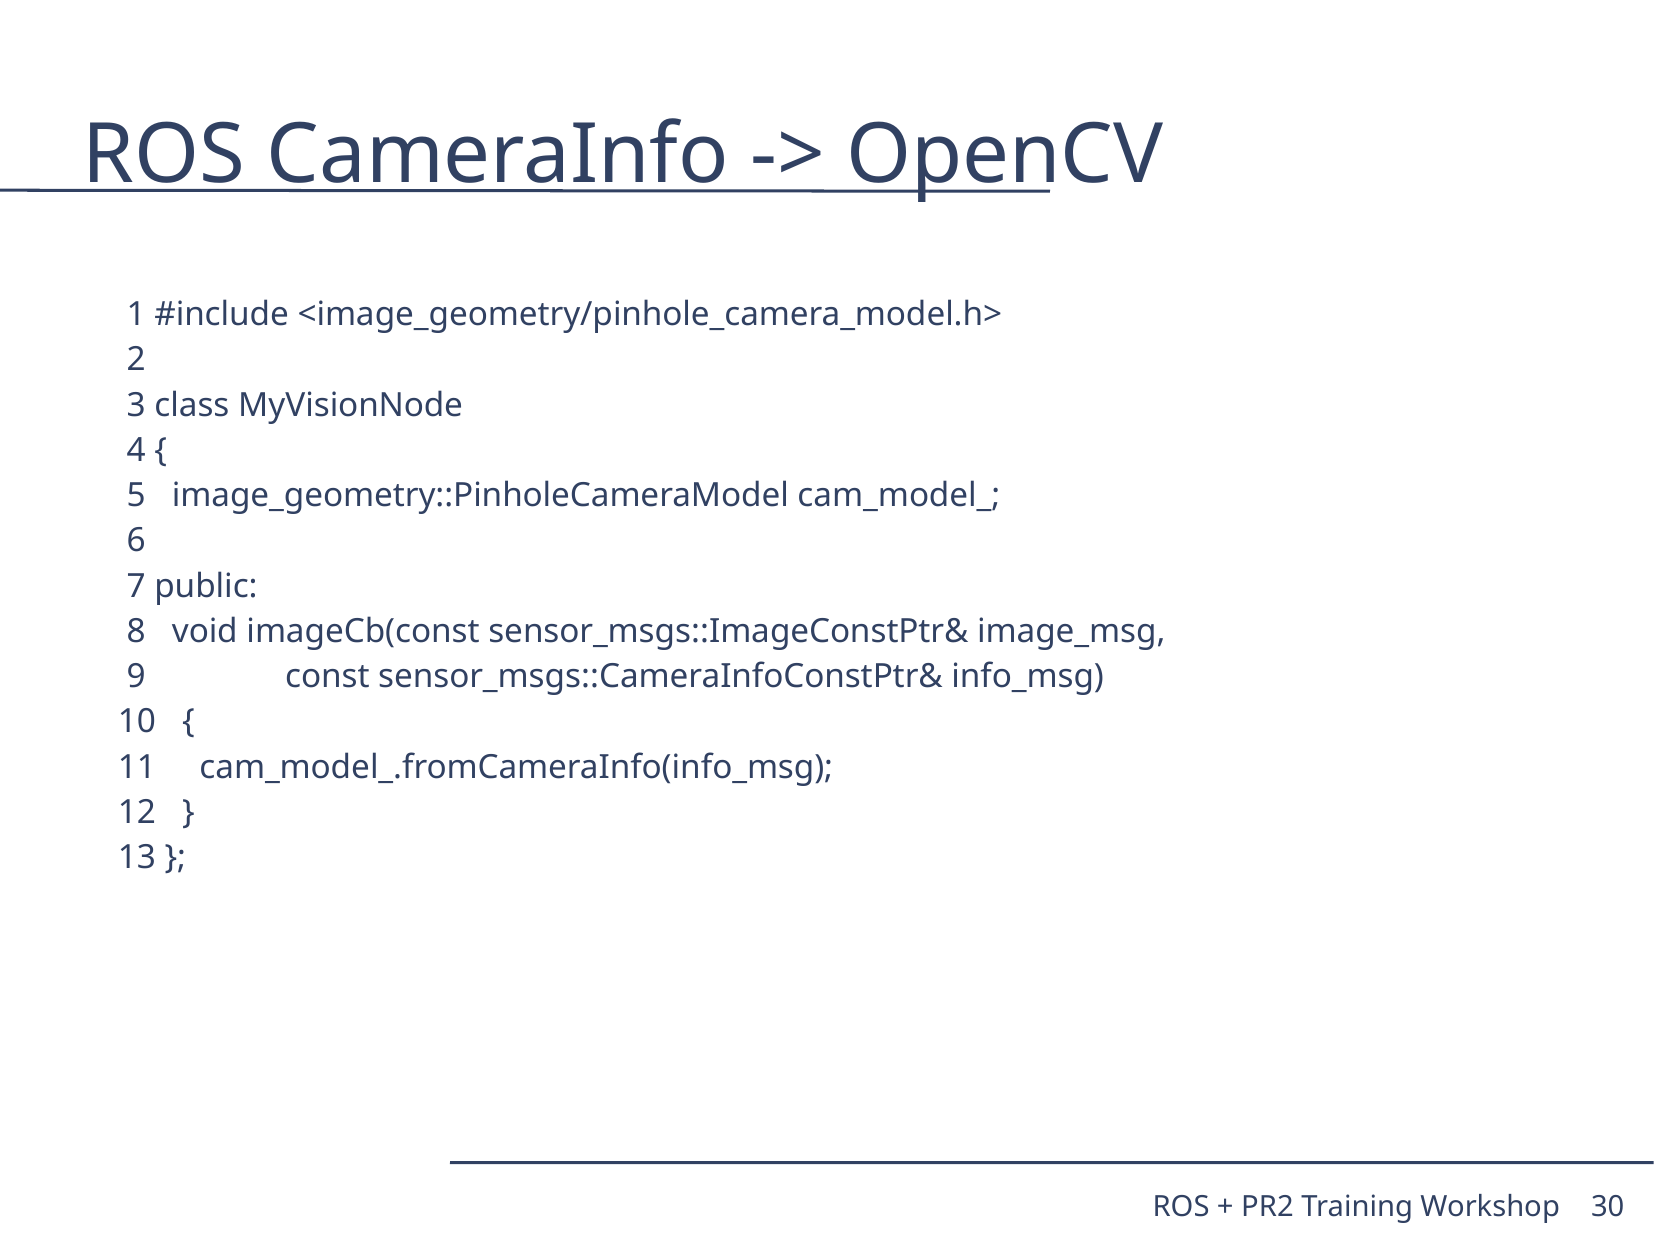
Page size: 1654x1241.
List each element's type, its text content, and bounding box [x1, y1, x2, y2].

title ROS CameraInfo -> OpenCV [82, 75, 1571, 226]
list 1 #include <image_geometry/pinhole_camera_model.h> 2 3 class MyVisionNode 4 { 5 image_geometry::PinholeCameraModel cam_model_; 6 7 public: 8 void imageCb(const sensor_msgs::ImageConstPtr& image_msg, 9 const sensor_msgs::CameraInfoConstPtr& info_msg) 10 { 11 cam_model_.fromCameraInfo(info_msg); 12 } 13 }; [82, 290, 1571, 1109]
